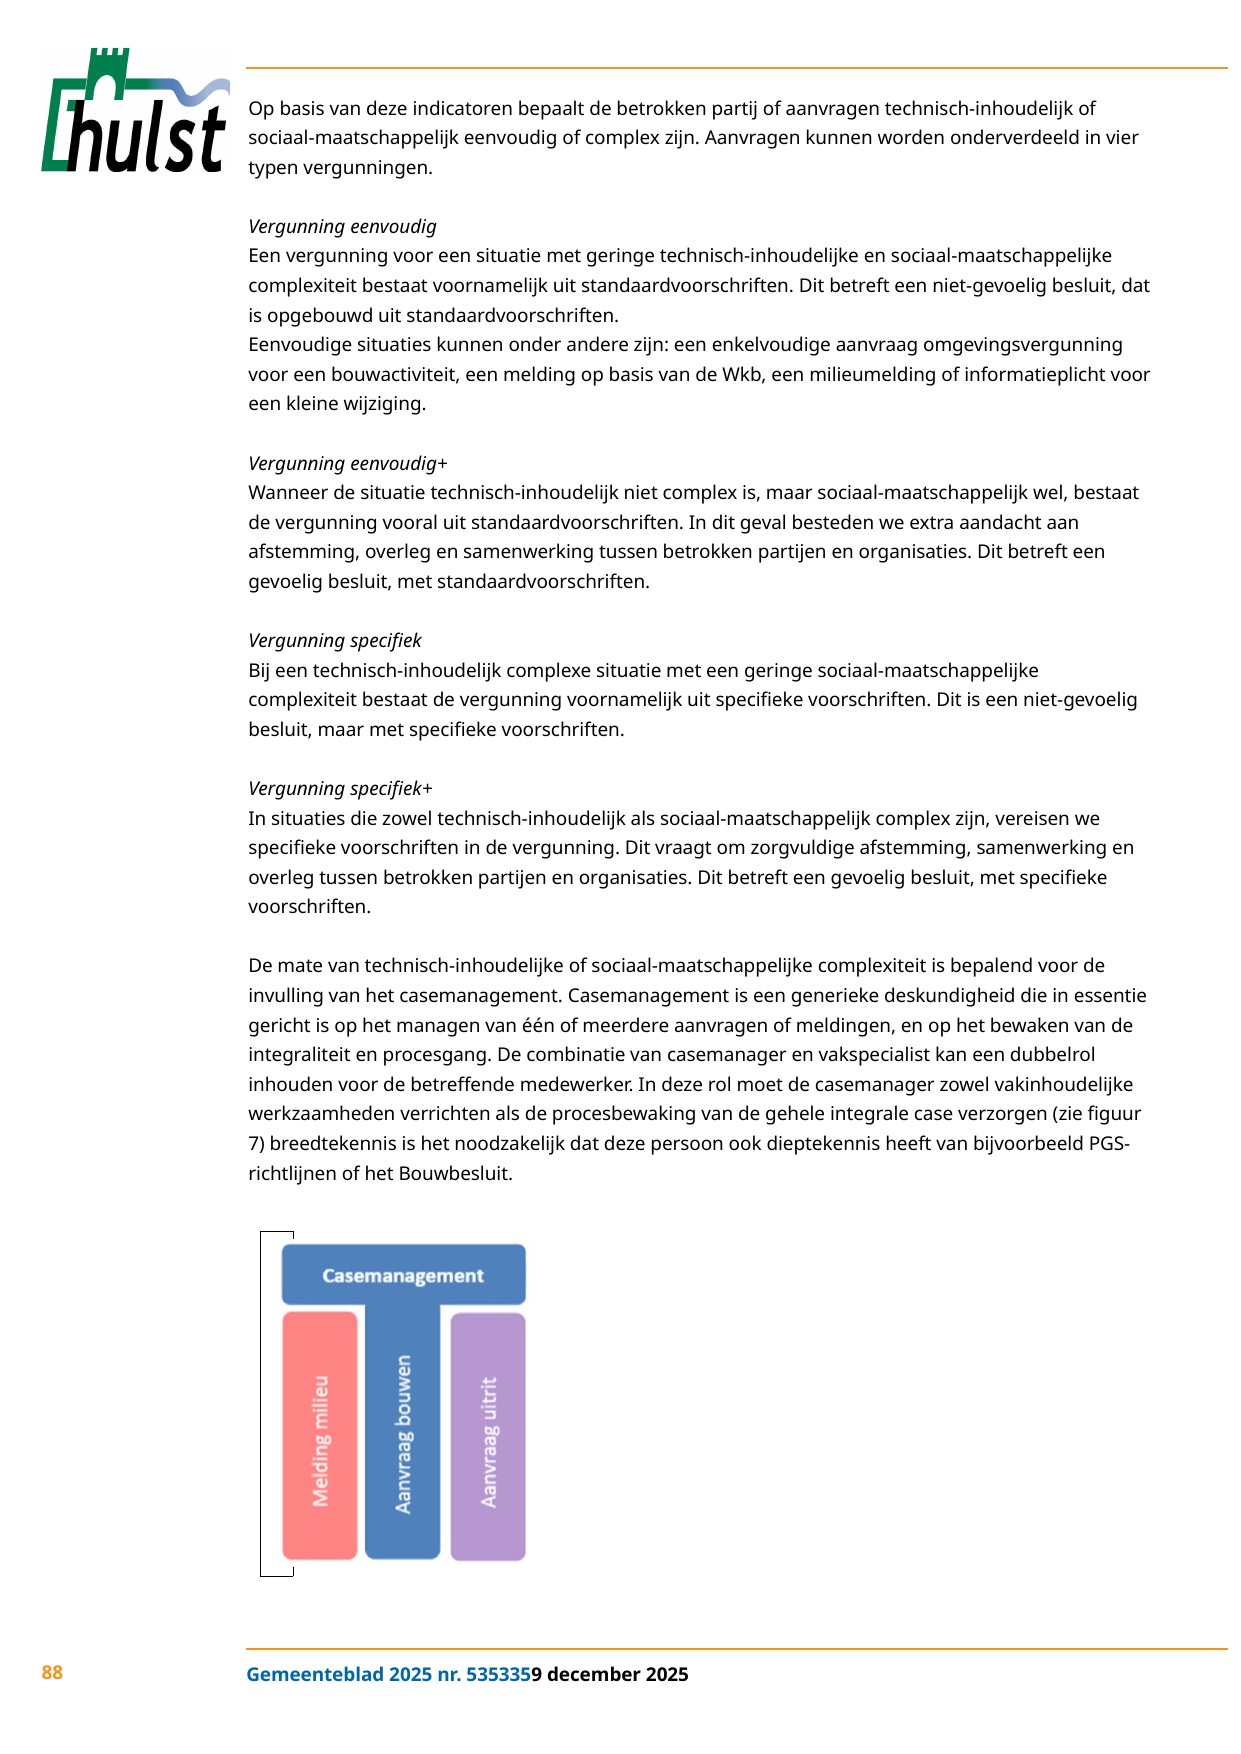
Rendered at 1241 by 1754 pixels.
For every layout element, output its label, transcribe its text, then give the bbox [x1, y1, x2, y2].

text Bij een technisch-inhoudelijk complexe situatie met een geringe sociaal-maatschappelijke complexiteit bestaat de vergunning voornamelijk uit specifieke voorschriften. Dit is een niet-gevoelig besluit, maar met specifieke voorschriften. [248, 657, 1152, 742]
text De mate van technisch-inhoudelijke of sociaal-maatschappelijke complexiteit is bepalend voor de invulling van het casemanagement. Casemanagement is een generieke deskundigheid die in essentie gericht is op het managen van één of meerdere aanvragen of meldingen, en op het bewaken van de integraliteit en procesgang. De combinatie van casemanager en vakspecialist kan een dubbelrol inhouden voor de betreffende medewerker. In deze rol moet de casemanager zowel vakinhoudelijke werkzaamheden verrichten als de procesbewaking van de gehele integrale case verzorgen (zie figuur 7) breedtekennis is het noodzakelijk dat deze persoon ook dieptekennis heeft van bijvoorbeeld PGS-richtlijnen of het Bouwbesluit. [248, 953, 1152, 1186]
text Vergunning specifiek+ [248, 775, 1152, 801]
text Wanneer de situatie technisch-inhoudelijk niet complex is, maar sociaal-maatschappelijk wel, bestaat de vergunning vooral uit standaardvoorschriften. In dit geval besteden we extra aandacht aan afstemming, overleg en samenwerking tussen betrokken partijen en organisaties. Dit betreft een gevoelig besluit, met standaardvoorschriften. [248, 479, 1152, 594]
text Op basis van deze indicatoren bepaalt de betrokken partij of aanvragen technisch-inhoudelijk of sociaal-maatschappelijk eenvoudig of complex zijn. Aanvragen kunnen worden onderverdeeld in vier typen vergunningen. [248, 95, 1152, 180]
text Eenvoudige situaties kunnen onder andere zijn: een enkelvoudige aanvraag omgevingsvergunning voor een bouwactiviteit, een melding op basis van de Wkb, een milieumelding of informatieplicht voor een kleine wijziging. [248, 331, 1152, 416]
text Vergunning specifiek [248, 627, 1152, 653]
picture [268, 1239, 1173, 1567]
text Vergunning eenvoudig [248, 213, 1152, 239]
text Een vergunning voor een situatie met geringe technisch-inhoudelijke en sociaal-maatschappelijke complexiteit bestaat voornamelijk uit standaardvoorschriften. Dit betreft een niet-gevoelig besluit, dat is opgebouwd uit standaardvoorschriften. [248, 243, 1152, 328]
picture [41, 47, 231, 172]
text Vergunning eenvoudig+ [248, 450, 1152, 476]
text In situaties die zowel technisch-inhoudelijk als sociaal-maatschappelijk complex zijn, vereisen we specifieke voorschriften in de vergunning. Dit vraagt om zorgvuldige afstemming, samenwerking en overleg tussen betrokken partijen en organisaties. Dit betreft een gevoelig besluit, met specifieke voorschriften. [248, 805, 1152, 919]
